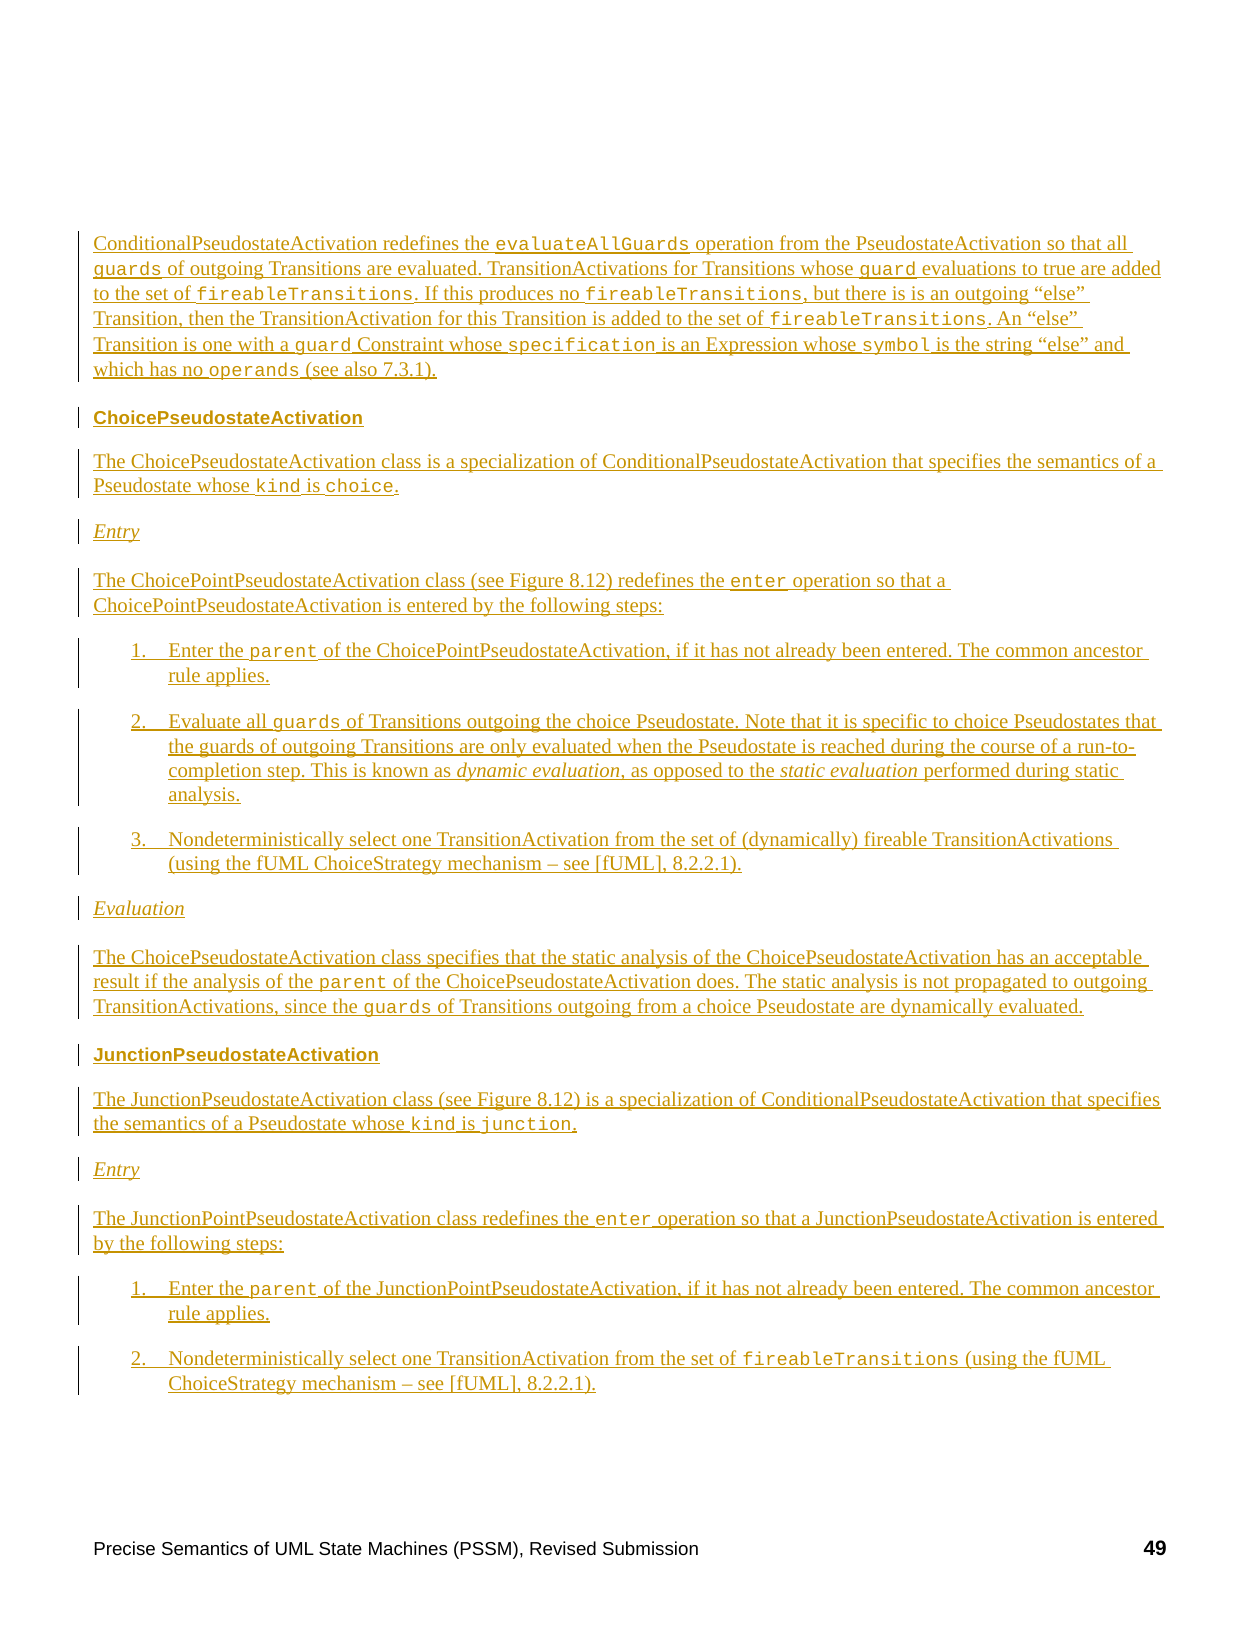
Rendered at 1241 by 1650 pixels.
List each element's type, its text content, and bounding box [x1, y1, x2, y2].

subtitle Entry [93, 1157, 1164, 1181]
text ConditionalPseudostateActivation redefines the evaluateAllGuards operation from the PseudostateActivation so that all guards of outgoing Transitions are evaluated. TransitionActivations for Transitions whose guard evaluations to true are added to the set of fireableTransitions. If this produces no fireableTransitions, but there is is an outgoing “else” Transition, then the TransitionActivation for this Transition is added to the set of fireableTransitions. An “else” Transition is one with a guard Constraint whose specification is an Expression whose symbol is the string “else” and which has no operands (see also 7.3.1). [93, 231, 1164, 382]
list Evaluate all guards of Transitions outgoing the choice Pseudostate. Note that it is specific to choice Pseudostates that the guards of outgoing Transitions are only evaluated when the Pseudostate is reached during the course of a run-to-completion step. This is known as dynamic evaluation, as opposed to the static evaluation performed during static analysis. [131, 708, 1164, 806]
list Enter the parent of the JunctionPointPseudostateActivation, if it has not already been entered. The common ancestor rule applies. [131, 1276, 1164, 1325]
text The ChoicePseudostateActivation class specifies that the static analysis of the ChoicePseudostateActivation has an acceptable result if the analysis of the parent of the ChoicePseudostateActivation does. The static analysis is not propagated to outgoing TransitionActivations, since the guards of Transitions outgoing from a choice Pseudostate are dynamically evaluated. [93, 945, 1164, 1019]
subtitle Evaluation [93, 896, 1164, 920]
text The JunctionPointPseudostateActivation class redefines the enter operation so that a JunctionPseudostateActivation is entered [93, 1205, 1164, 1227]
list Nondeterministically select one TransitionActivation from the set of fireableTransitions (using the fUML ChoiceStrategy mechanism – see [fUML], 8.2.2.1). [131, 1346, 1164, 1395]
text The ChoicePseudostateActivation class is a specialization of ConditionalPseudostateActivation that specifies the semantics of a Pseudostate whose kind is choice. [93, 449, 1164, 498]
subtitle JunctionPseudostateActivation [93, 1044, 1164, 1066]
text The JunctionPseudostateActivation class (see Figure 8.12) is a specialization of ConditionalPseudostateActivation that specifies the semantics of a Pseudostate whose kind is junction. [93, 1087, 1164, 1136]
subtitle Entry [93, 519, 1164, 543]
subtitle ChoicePseudostateActivation [93, 407, 1164, 428]
text The ChoicePointPseudostateActivation class (see Figure 8.12) redefines the enter operation so that a ChoicePointPseudostateActivation is entered by the following steps: [93, 568, 1164, 617]
list Enter the parent of the ChoicePointPseudostateActivation, if it has not already been entered. The common ancestor rule applies. [131, 638, 1164, 687]
text by the following steps: [93, 1228, 1164, 1254]
list Nondeterministically select one TransitionActivation from the set of (dynamically) fireable TransitionActivations (using the fUML ChoiceStrategy mechanism – see [fUML], 8.2.2.1). [131, 827, 1164, 875]
